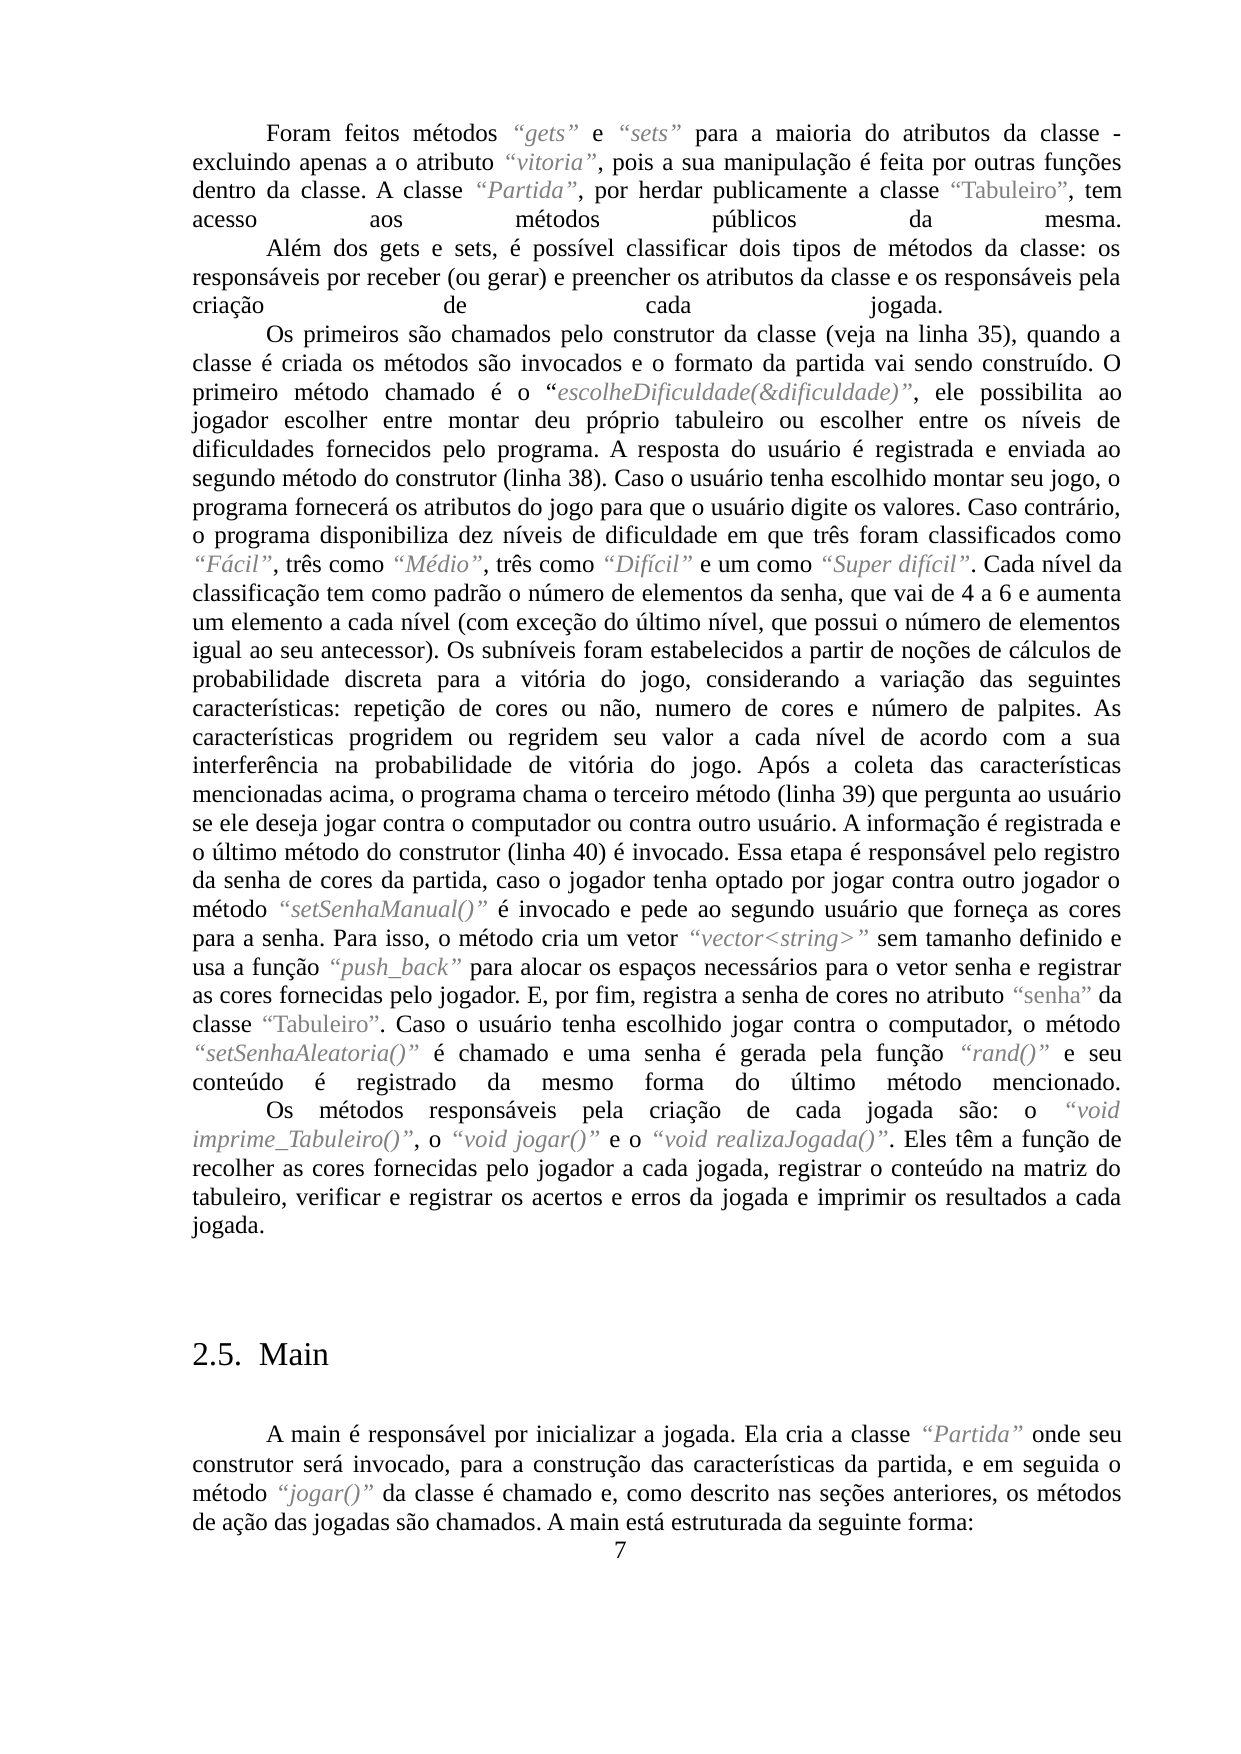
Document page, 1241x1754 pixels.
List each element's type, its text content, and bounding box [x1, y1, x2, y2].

text Foram feitos métodos “gets” e “sets” para a maioria do atributos da classe - excluindo apenas a o atributo “vitoria”, pois a sua manipulação é feita por outras funções dentro da classe. A classe “Partida”, por herdar publicamente a classe “Tabuleiro”, tem acesso aos métodos públicos da mesma. Além dos gets e sets, é possível classificar dois tipos de métodos da classe: os responsáveis por receber (ou gerar) e preencher os atributos da classe e os responsáveis pela criação de cada jogada. Os primeiros são chamados pelo construtor da classe (veja na linha 35), quando a classe é criada os métodos são invocados e o formato da partida vai sendo construído. O primeiro método chamado é o “escolheDificuldade(&dificuldade)”, ele possibilita ao jogador escolher entre montar deu próprio tabuleiro ou escolher entre os níveis de dificuldades fornecidos pelo programa. A resposta do usuário é registrada e enviada ao segundo método do construtor (linha 38). Caso o usuário tenha escolhido montar seu jogo, o programa fornecerá os atributos do jogo para que o usuário digite os valores. Caso contrário, o programa disponibiliza dez níveis de dificuldade em que três foram classificados como “Fácil”, três como “Médio”, três como “Difícil” e um como “Super difícil”. Cada nível da classificação tem como padrão o número de elementos da senha, que vai de 4 a 6 e aumenta um elemento a cada nível (com exceção do último nível, que possui o número de elementos igual ao seu antecessor). Os subníveis foram estabelecidos a partir de noções de cálculos de probabilidade discreta para a vitória do jogo, considerando a variação das seguintes características: repetição de cores ou não, numero de cores e número de palpites. As características progridem ou regridem seu valor a cada nível de acordo com a sua interferência na probabilidade de vitória do jogo. Após a coleta das características mencionadas acima, o programa chama o terceiro método (linha 39) que pergunta ao usuário se ele deseja jogar contra o computador ou contra outro usuário. A informação é registrada e o último método do construtor (linha 40) é invocado. Essa etapa é responsável pelo registro da senha de cores da partida, caso o jogador tenha optado por jogar contra outro jogador o método “setSenhaManual()” é invocado e pede ao segundo usuário que forneça as cores para a senha. Para isso, o método cria um vetor “vector<string>” sem tamanho definido e usa a função “push_back” para alocar os espaços necessários para o vetor senha e registrar as cores fornecidas pelo jogador. E, por fim, registra a senha de cores no atributo “senha” da classe “Tabuleiro”. Caso o usuário tenha escolhido jogar contra o computador, o método “setSenhaAleatoria()” é chamado e uma senha é gerada pela função “rand()” e seu conteúdo é registrado da mesmo forma do último método mencionado. Os métodos responsáveis pela criação de cada jogada são: o “void imprime_Tabuleiro()”, o “void jogar()” e o “void realizaJogada()”. Eles têm a função de recolher as cores fornecidas pelo jogador a cada jogada, registrar o conteúdo na matriz do tabuleiro, verificar e registrar os acertos e erros da jogada e imprimir os resultados a cada jogada. [192, 118, 1122, 1239]
text 2.5. Main [192, 1334, 1122, 1373]
text 7 [118, 1536, 1122, 1564]
text A main é responsável por inicializar a jogada. Ela cria a classe “Partida” onde seu construtor será invocado, para a construção das características da partida, e em seguida o método “jogar()” da classe é chamado e, como descrito nas seções anteriores, os métodos de ação das jogadas são chamados. A main está estruturada da seguinte forma: [192, 1411, 1122, 1536]
